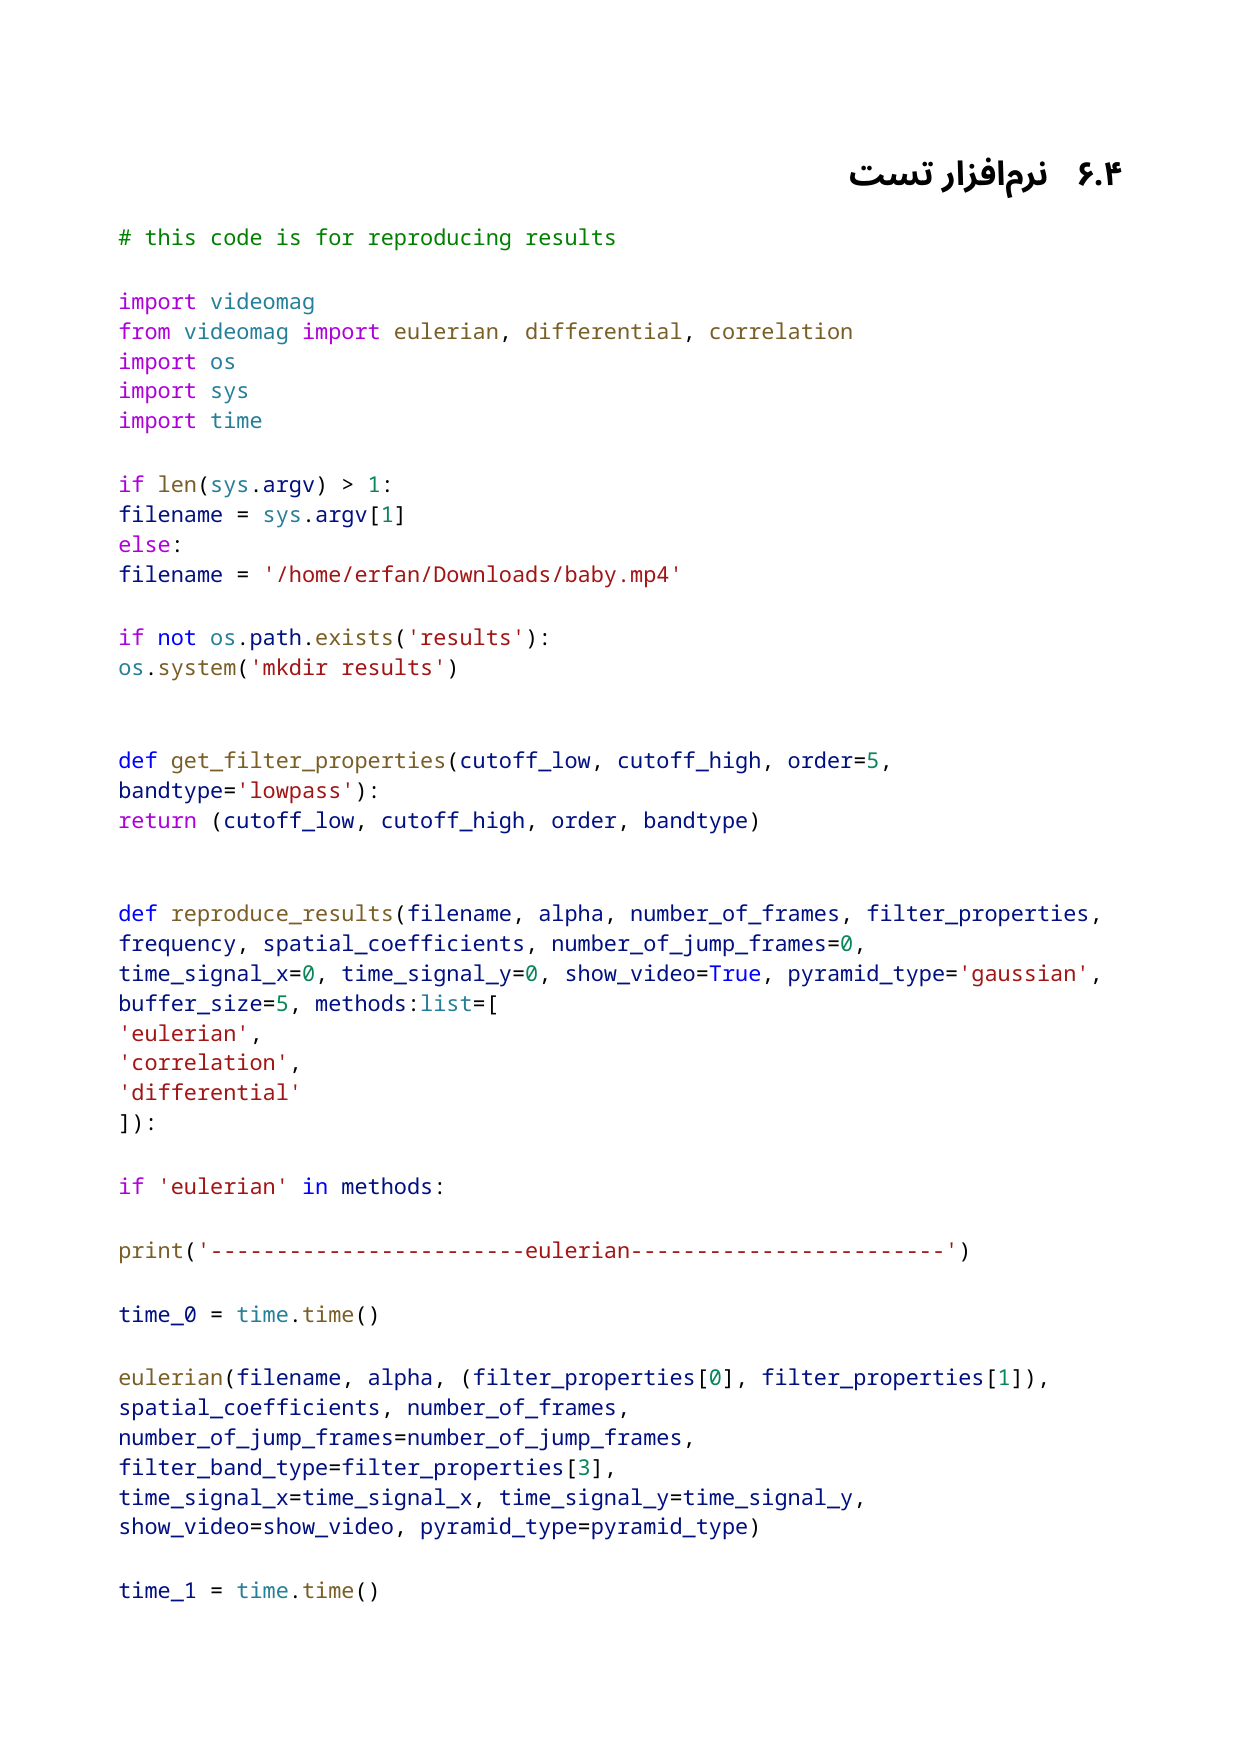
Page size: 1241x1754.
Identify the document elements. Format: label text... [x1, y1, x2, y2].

text os.system('mkdir results') [118, 652, 1122, 682]
text import time [118, 405, 1122, 435]
text return (cutoff_low, cutoff_high, order, bandtype) [118, 805, 1122, 835]
text print('------------------------eulerian------------------------') [118, 1235, 1122, 1264]
text number_of_jump_frames=number_of_jump_frames, [118, 1422, 1122, 1452]
text spatial_coefficients, number_of_frames, [118, 1392, 1122, 1422]
text frequency, spatial_coefficients, number_of_jump_frames=0, [118, 928, 1122, 958]
text 'eulerian', [118, 1018, 1122, 1047]
text time_signal_x=0, time_signal_y=0, show_video=True, pyramid_type='gaussian', buffer_size=5, methods:list=[ [118, 958, 1122, 1018]
text def get_filter_properties(cutoff_low, cutoff_high, order=5, bandtype='lowpass'): [118, 746, 1122, 805]
text filename = sys.argv[1] [118, 499, 1122, 529]
text time_0 = time.time() [118, 1298, 1122, 1328]
text eulerian(filename, alpha, (filter_properties[0], filter_properties[1]), [118, 1362, 1122, 1392]
text import os [118, 346, 1122, 376]
text filename = '/home/erfan/Downloads/baby.mp4' [118, 558, 1122, 588]
text else: [118, 529, 1122, 558]
text if 'eulerian' in methods: [118, 1171, 1122, 1201]
text ]): [118, 1107, 1122, 1137]
text # this code is for reproducing results [118, 222, 1122, 252]
text time_signal_x=time_signal_x, time_signal_y=time_signal_y, show_video=show_video, pyramid_type=pyramid_type) [118, 1482, 1122, 1541]
text def reproduce_results(filename, alpha, number_of_frames, filter_properties, [118, 898, 1122, 928]
text if not os.path.exists('results'): [118, 622, 1122, 652]
text 'correlation', [118, 1047, 1122, 1077]
text if len(sys.argv) > 1: [118, 469, 1122, 499]
text import sys [118, 376, 1122, 405]
text from videomag import eulerian, differential, correlation [118, 316, 1122, 346]
text time_1 = time.time() [118, 1575, 1122, 1605]
text 'differential' [118, 1077, 1122, 1107]
text filter_band_type=filter_properties[3], [118, 1452, 1122, 1482]
text import videomag [118, 286, 1122, 316]
subtitle نرم‌افزار تست [118, 139, 1122, 210]
